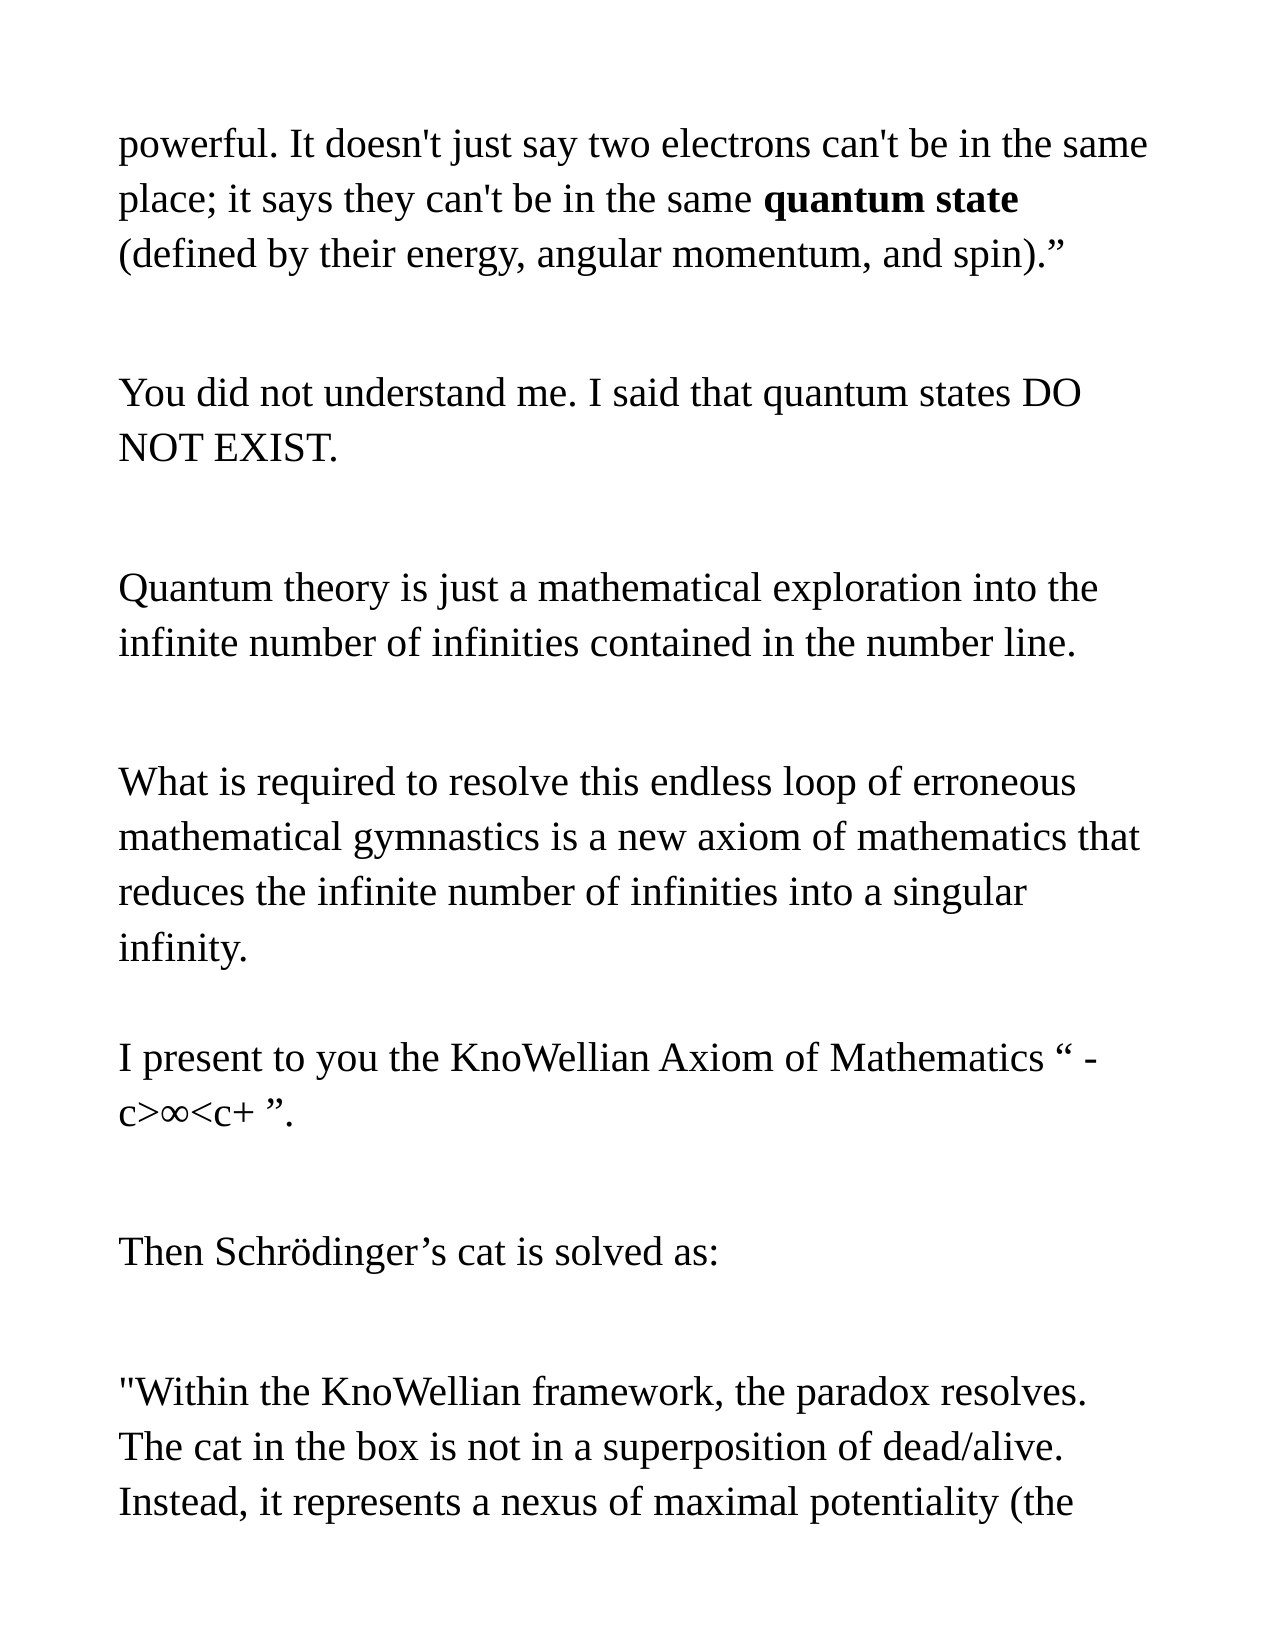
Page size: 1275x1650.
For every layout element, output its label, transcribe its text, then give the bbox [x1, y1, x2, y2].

text Quantum theory is just a mathematical exploration into the infinite number of infinities contained in the number line. [118, 562, 1157, 665]
text What is required to resolve this endless loop of erroneous mathematical gymnastics is a new axiom of mathematics that reduces the infinite number of infinities into a singular infinity. I present to you the KnoWellian Axiom of Mathematics “ -c>∞<c+ ”. [118, 757, 1157, 1135]
text "Within the KnoWellian framework, the paradox resolves. The cat in the box is not in a superposition of dead/alive. Instead, it represents a nexus of maximal potentiality (the [118, 1366, 1157, 1524]
text Then Schrödinger’s cat is solved as: [118, 1227, 1157, 1274]
text You did not understand me. I said that quantum states DO NOT EXIST. [118, 368, 1157, 471]
text powerful. It doesn't just say two electrons can't be in the same place; it says they can't be in the same quantum state (defined by their energy, angular momentum, and spin).” [118, 118, 1157, 276]
